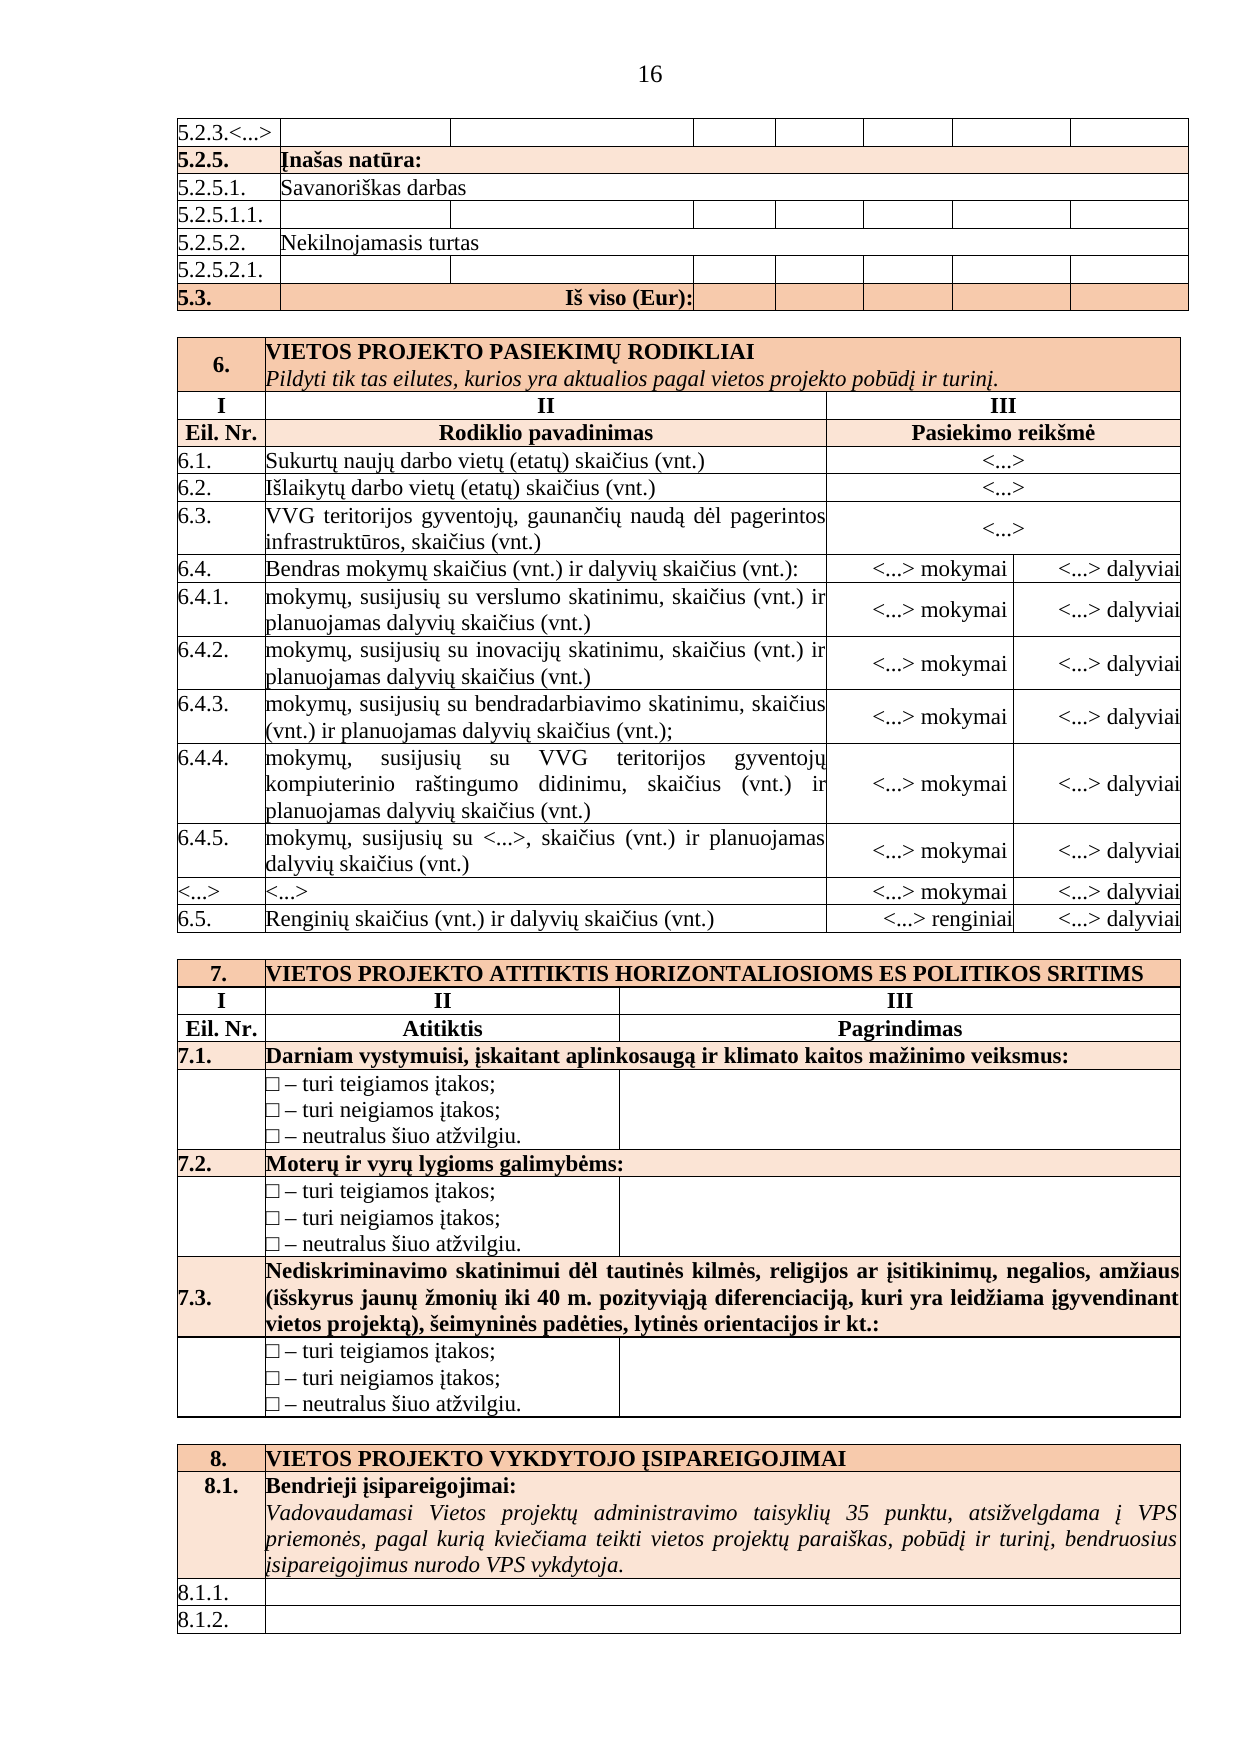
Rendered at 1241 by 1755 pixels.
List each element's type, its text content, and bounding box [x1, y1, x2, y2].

table_cell [864, 256, 952, 282]
table_cell <...> dalyviai [1014, 583, 1180, 636]
table_header 8. [178, 1445, 265, 1471]
table_cell [776, 256, 863, 282]
table_cell 6.5. [178, 905, 265, 932]
table_cell 8.1. [178, 1472, 265, 1578]
table_cell II [266, 988, 619, 1014]
table_cell <...> dalyviai [1014, 744, 1180, 823]
table_cell Rodiklio pavadinimas [266, 420, 826, 446]
table_cell Atitiktis [266, 1015, 619, 1041]
table_cell [694, 284, 775, 310]
table_cell <...> mokymai [827, 690, 1013, 743]
table_cell <...> dalyviai [1014, 637, 1180, 689]
table_cell [1071, 119, 1188, 146]
table_cell I [178, 988, 265, 1014]
table_cell Renginių skaičius (vnt.) ir dalyvių skaičius (vnt.) [266, 905, 826, 932]
table_cell 8.1.2. [178, 1606, 265, 1632]
table_cell 6.4.1. [178, 583, 265, 636]
table_cell □ – turi teigiamos įtakos; □ – turi neigiamos įtakos; □ – neutralus šiuo atžvilgiu. [266, 1338, 619, 1416]
table_cell 6.4.4. [178, 744, 265, 823]
table_cell 5.2.5.2.1. [178, 256, 280, 282]
table_cell III [620, 988, 1180, 1014]
table_cell <...> renginiai [827, 905, 1013, 932]
table_cell 5.2.5.2. [178, 229, 280, 255]
table_cell 7.3. [178, 1257, 265, 1336]
table_cell [451, 201, 693, 228]
table_cell <...> mokymai [827, 583, 1013, 636]
table_cell <...> dalyviai [1014, 824, 1180, 877]
table_cell 6.3. [178, 502, 265, 554]
table_cell [694, 256, 775, 282]
table_cell Nekilnojamasis turtas [281, 229, 1188, 255]
table_cell [776, 284, 863, 310]
table_cell Nediskriminavimo skatinimui dėl tautinės kilmės, religijos ar įsitikinimų, negalios, amžiaus (išskyrus jaunų žmonių iki 40 m. pozityviąją diferenciaciją, kuri yra leidžiama įgyvendinant vietos projektą), šeimyninės padėties, lytinės orientacijos ir kt.: [266, 1257, 1180, 1336]
table_header VIETOS PROJEKTO VYKDYTOJO ĮSIPAREIGOJIMAI [266, 1445, 1180, 1471]
table_cell Darniam vystymuisi, įskaitant aplinkosaugą ir klimato kaitos mažinimo veiksmus: [266, 1042, 1180, 1069]
table_cell [281, 201, 450, 228]
table_cell [864, 201, 952, 228]
table_cell I [178, 392, 265, 418]
table_cell <...> [827, 502, 1180, 554]
table_cell Iš viso (Eur): [281, 284, 693, 310]
table_cell [178, 1070, 265, 1149]
table_cell [864, 284, 952, 310]
table_cell Pagrindimas [620, 1015, 1180, 1041]
table_cell [178, 1338, 265, 1416]
table_cell <...> mokymai [827, 878, 1013, 904]
table_cell [178, 1177, 265, 1256]
table_cell <...> [827, 447, 1180, 473]
table_cell 6.1. [178, 447, 265, 473]
table_cell 6.4.2. [178, 637, 265, 689]
table_header VIETOS PROJEKTO ATITIKTIS HORIZONTALIOSIOMS ES POLITIKOS SRITIMS [266, 960, 1180, 986]
table_cell <...> mokymai [827, 744, 1013, 823]
table_cell Bendrieji įsipareigojimai: Vadovaudamasi Vietos projektų administravimo taisyklių 35 punktu, atsižvelgdama į VPS priemonės, pagal kurią kviečiama teikti vietos projektų paraiškas, pobūdį ir turinį, bendruosius įsipareigojimus nurodo VPS vykdytoja. [266, 1472, 1180, 1578]
table_cell 5.2.5.1. [178, 174, 280, 200]
table_cell □ – turi teigiamos įtakos; □ – turi neigiamos įtakos; □ – neutralus šiuo atžvilgiu. [266, 1177, 619, 1256]
table_cell [953, 119, 1070, 146]
table_cell 5.2.3.<...> [178, 119, 280, 146]
table_cell Įnašas natūra: [281, 147, 1188, 173]
table_cell <...> [178, 878, 265, 904]
table_cell Eil. Nr. [178, 1015, 265, 1041]
table_cell Eil. Nr. [178, 420, 265, 446]
table_cell Pasiekimo reikšmė [827, 420, 1180, 446]
table_cell [620, 1070, 1180, 1149]
table_cell [1071, 201, 1188, 228]
table_cell [776, 119, 863, 146]
table_cell [694, 201, 775, 228]
table_cell [281, 256, 450, 282]
table_cell <...> mokymai [827, 824, 1013, 877]
table_cell <...> dalyviai [1014, 905, 1180, 932]
table_header 7. [178, 960, 265, 986]
table_cell [953, 256, 1070, 282]
table_cell [953, 284, 1070, 310]
table_cell mokymų, susijusių su verslumo skatinimu, skaičius (vnt.) ir planuojamas dalyvių skaičius (vnt.) [266, 583, 826, 636]
table_cell 5.3. [178, 284, 280, 310]
table_cell VVG teritorijos gyventojų, gaunančių naudą dėl pagerintos infrastruktūros, skaičius (vnt.) [266, 502, 826, 554]
table_cell 6.4.5. [178, 824, 265, 877]
table_cell 7.1. [178, 1042, 265, 1069]
table_cell mokymų, susijusių su <...>, skaičius (vnt.) ir planuojamas dalyvių skaičius (vnt.) [266, 824, 826, 877]
table_cell [281, 119, 450, 146]
table_cell [451, 119, 693, 146]
table_cell [864, 119, 952, 146]
table_cell 5.2.5.1.1. [178, 201, 280, 228]
table_cell [1071, 256, 1188, 282]
table_header VIETOS PROJEKTO PASIEKIMŲ RODIKLIAI Pildyti tik tas eilutes, kurios yra aktualios pagal vietos projekto pobūdį ir turinį. [266, 338, 1180, 391]
table_cell [266, 1606, 1180, 1632]
table_cell <...> dalyviai [1014, 555, 1180, 582]
table_cell Sukurtų naujų darbo vietų (etatų) skaičius (vnt.) [266, 447, 826, 473]
table_cell Moterų ir vyrų lygioms galimybėms: [266, 1150, 1180, 1176]
table_cell Bendras mokymų skaičius (vnt.) ir dalyvių skaičius (vnt.): [266, 555, 826, 582]
table_cell 6.4. [178, 555, 265, 582]
table_cell II [266, 392, 826, 418]
table_cell 8.1.1. [178, 1579, 265, 1605]
table_cell mokymų, susijusių su bendradarbiavimo skatinimu, skaičius (vnt.) ir planuojamas dalyvių skaičius (vnt.); [266, 690, 826, 743]
table_cell [694, 119, 775, 146]
table_cell [953, 201, 1070, 228]
table_cell [776, 201, 863, 228]
table_cell 6.2. [178, 474, 265, 501]
table_cell mokymų, susijusių su VVG teritorijos gyventojų kompiuterinio raštingumo didinimu, skaičius (vnt.) ir planuojamas dalyvių skaičius (vnt.) [266, 744, 826, 823]
table_cell <...> [827, 474, 1180, 501]
table_cell 5.2.5. [178, 147, 280, 173]
table_cell [620, 1338, 1180, 1416]
table_cell III [827, 392, 1180, 418]
table_cell Išlaikytų darbo vietų (etatų) skaičius (vnt.) [266, 474, 826, 501]
table_cell <...> [266, 878, 826, 904]
table_cell Savanoriškas darbas [281, 174, 1188, 200]
table_cell 6.4.3. [178, 690, 265, 743]
table_cell [266, 1579, 1180, 1605]
table_cell [620, 1177, 1180, 1256]
table_cell [451, 256, 693, 282]
table_cell [1071, 284, 1188, 310]
table_cell mokymų, susijusių su inovacijų skatinimu, skaičius (vnt.) ir planuojamas dalyvių skaičius (vnt.) [266, 637, 826, 689]
table_cell 7.2. [178, 1150, 265, 1176]
table_cell <...> mokymai [827, 555, 1013, 582]
table_cell <...> dalyviai [1014, 878, 1180, 904]
table_header 6. [178, 338, 265, 391]
table_cell <...> dalyviai [1014, 690, 1180, 743]
table_cell <...> mokymai [827, 637, 1013, 689]
table_cell □ – turi teigiamos įtakos; □ – turi neigiamos įtakos; □ – neutralus šiuo atžvilgiu. [266, 1070, 619, 1149]
